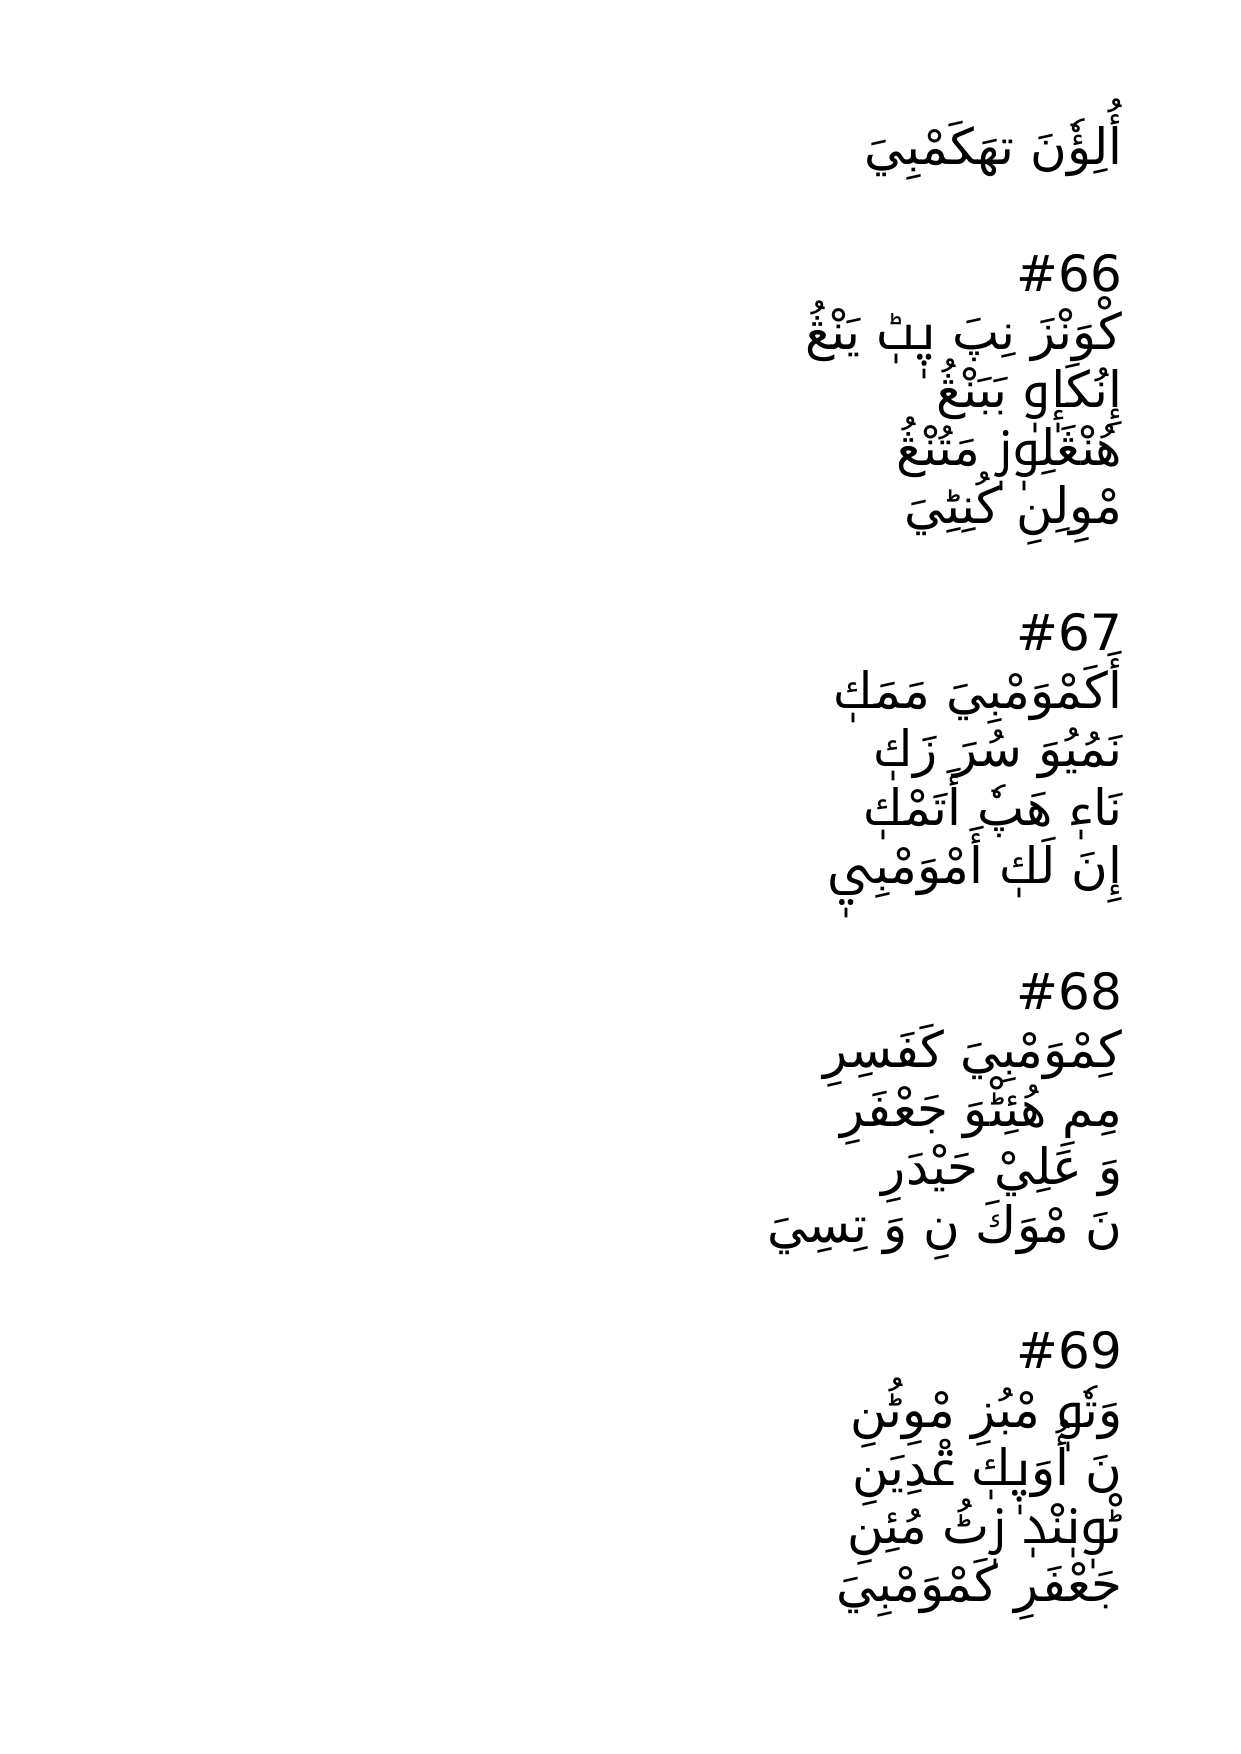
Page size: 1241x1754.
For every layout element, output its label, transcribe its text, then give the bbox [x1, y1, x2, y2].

text وَ عَلِيْ حَيْدَرِ [118, 1138, 1122, 1196]
text أَكَمْوَمْبِيَ مَمَكٖ [118, 662, 1122, 720]
text جَعْفَرِ كَمْوَمْبِيَ [118, 1555, 1122, 1613]
text وَتٗوٖ مْبُزِ مْوِٹُنِ [118, 1381, 1122, 1439]
text إِنَ لَكٖ أَمْوَمْبِيٖ [118, 837, 1122, 895]
text كِمْوَمْبِيَ كَفَسِرِ [118, 1021, 1122, 1079]
text نَ مْوَكَ نِ وَ تِسِيَ [118, 1196, 1122, 1254]
text #67 [118, 604, 1122, 662]
text #69 [118, 1322, 1122, 1381]
text إِنُكَإٖوٖ بَبَنْڠُ [118, 361, 1122, 419]
text كْوَنْزَ نِپَ پٖٹٖ يَنْڠُ [118, 303, 1122, 361]
text مِمِ هُئِٹْوَ جَعْفَرِ [118, 1079, 1122, 1138]
text ٹْوٖنٖنْدٖ زٖٹُ مُئِنِ [118, 1497, 1122, 1555]
text نَاءٖ هَپٗ أَتَمْكٖ [118, 778, 1122, 837]
text نَمُيُوَ سُرَ زَكٖ [118, 720, 1122, 778]
text #68 [118, 963, 1122, 1021]
text هُنْڠَلِوٖزٖ مَتُنْڠُ [118, 419, 1122, 477]
text #66 [118, 244, 1122, 303]
text أُلِؤٗنَ تهَكَمْبِيَ [118, 118, 1122, 176]
text مْوِلِنِ كُنِٹِيَ [118, 477, 1122, 536]
text نَ أُوَپٖكٖ ݝْدِيَنِ [118, 1439, 1122, 1497]
